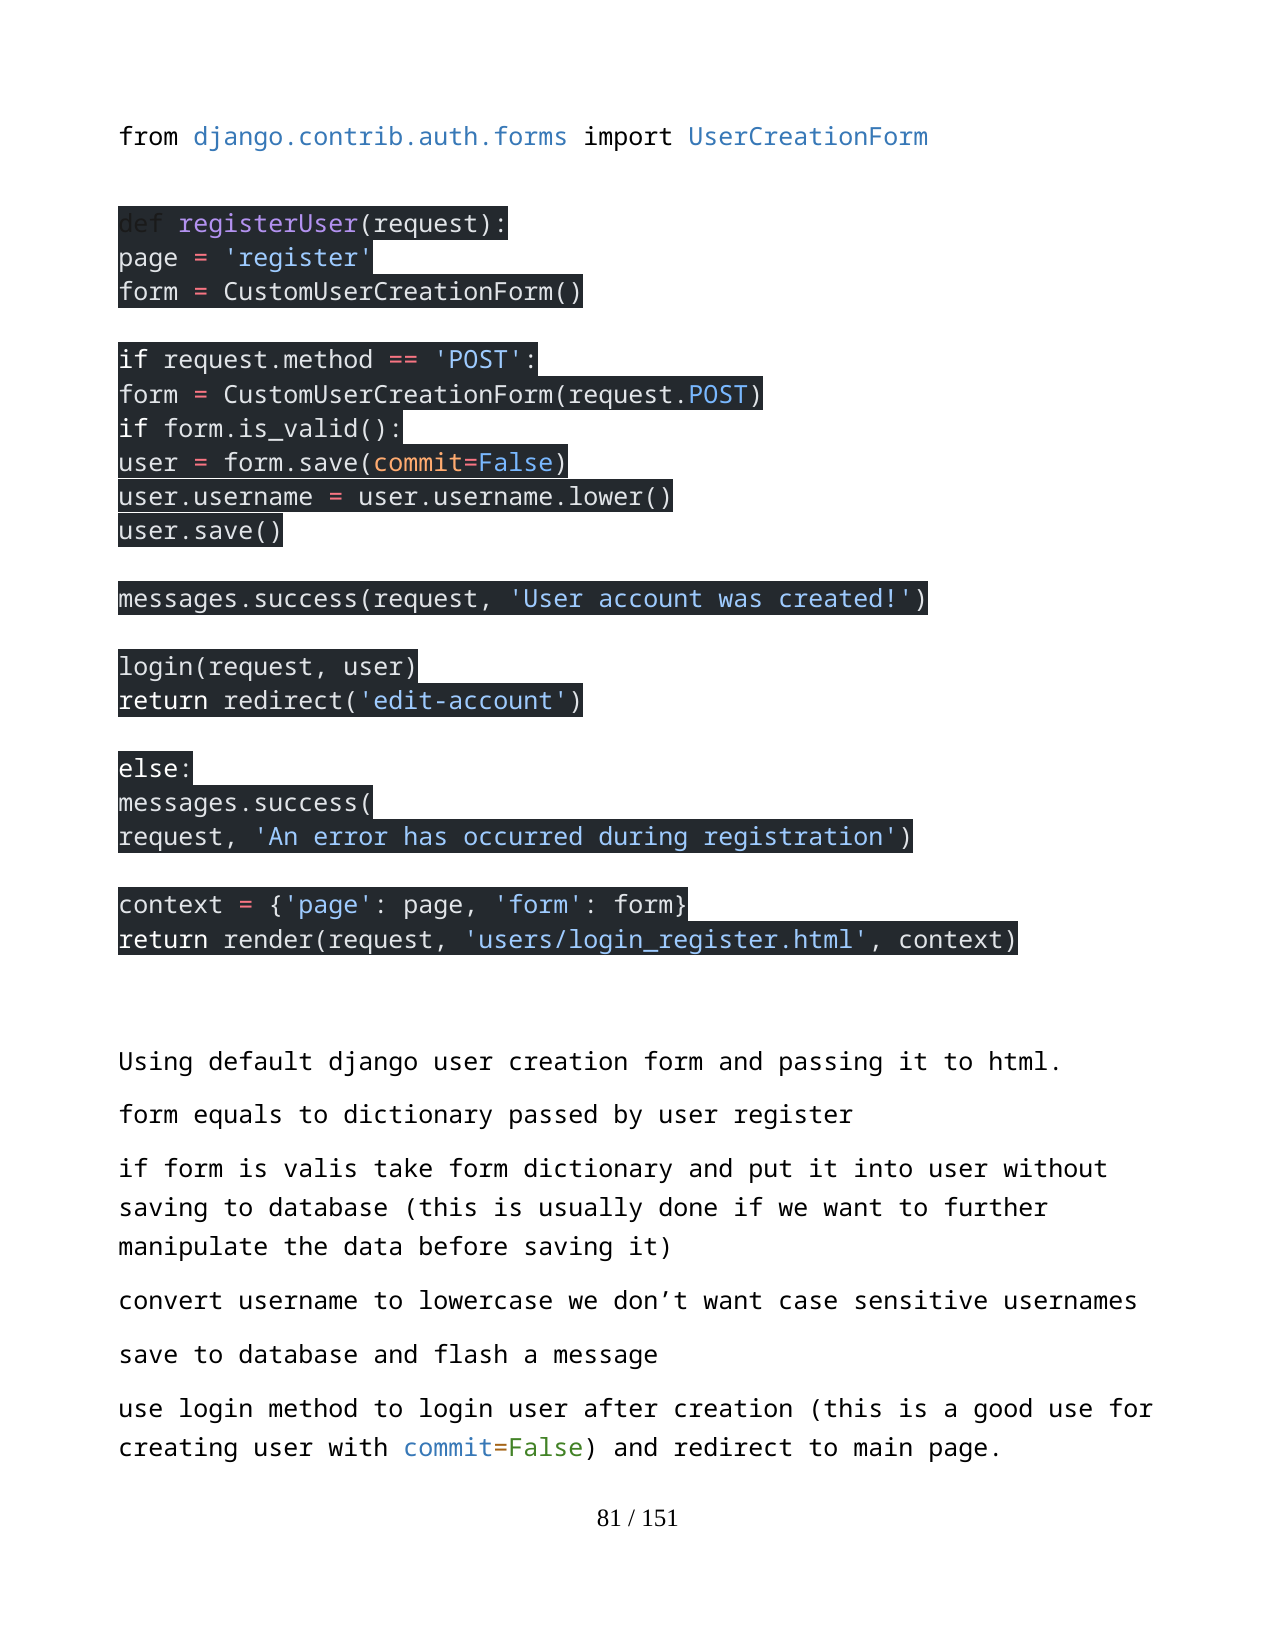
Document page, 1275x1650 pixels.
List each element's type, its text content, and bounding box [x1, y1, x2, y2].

text return render(request, 'users/login_register.html', context) [118, 921, 1157, 955]
text form = CustomUserCreationForm(request.POST) [118, 376, 1157, 410]
text request, 'An error has occurred during registration') [118, 819, 1157, 853]
text if form is valis take form dictionary and put it into user without saving to database (this is usually done if we want to further manipulate the data before saving it) [118, 1151, 1157, 1263]
text form = CustomUserCreationForm() [118, 274, 1157, 308]
text user.username = user.username.lower() [118, 478, 1157, 512]
text context = {'page': page, 'form': form} [118, 887, 1157, 921]
text user.save() [118, 512, 1157, 547]
text return redirect('edit-account') [118, 683, 1157, 717]
text from django.contrib.auth.forms import UserCreationForm [118, 118, 1157, 152]
text save to database and flash a message [118, 1336, 1157, 1371]
text messages.success( [118, 785, 1157, 819]
text use login method to login user after creation (this is a good use for creating user with commit=False) and redirect to main page. [118, 1390, 1157, 1463]
text page = 'register' [118, 240, 1157, 274]
text def registerUser(request): [118, 206, 1157, 240]
text if request.method == 'POST': [118, 342, 1157, 376]
text user = form.save(commit=False) [118, 444, 1157, 478]
text convert username to lowercase we don’t want case sensitive usernames [118, 1283, 1157, 1317]
text login(request, user) [118, 649, 1157, 683]
text form equals to dictionary passed by user register [118, 1097, 1157, 1131]
text Using default django user creation form and passing it to html. [118, 1043, 1157, 1077]
text else: [118, 751, 1157, 785]
text if form.is_valid(): [118, 410, 1157, 444]
text messages.success(request, 'User account was created!') [118, 581, 1157, 615]
